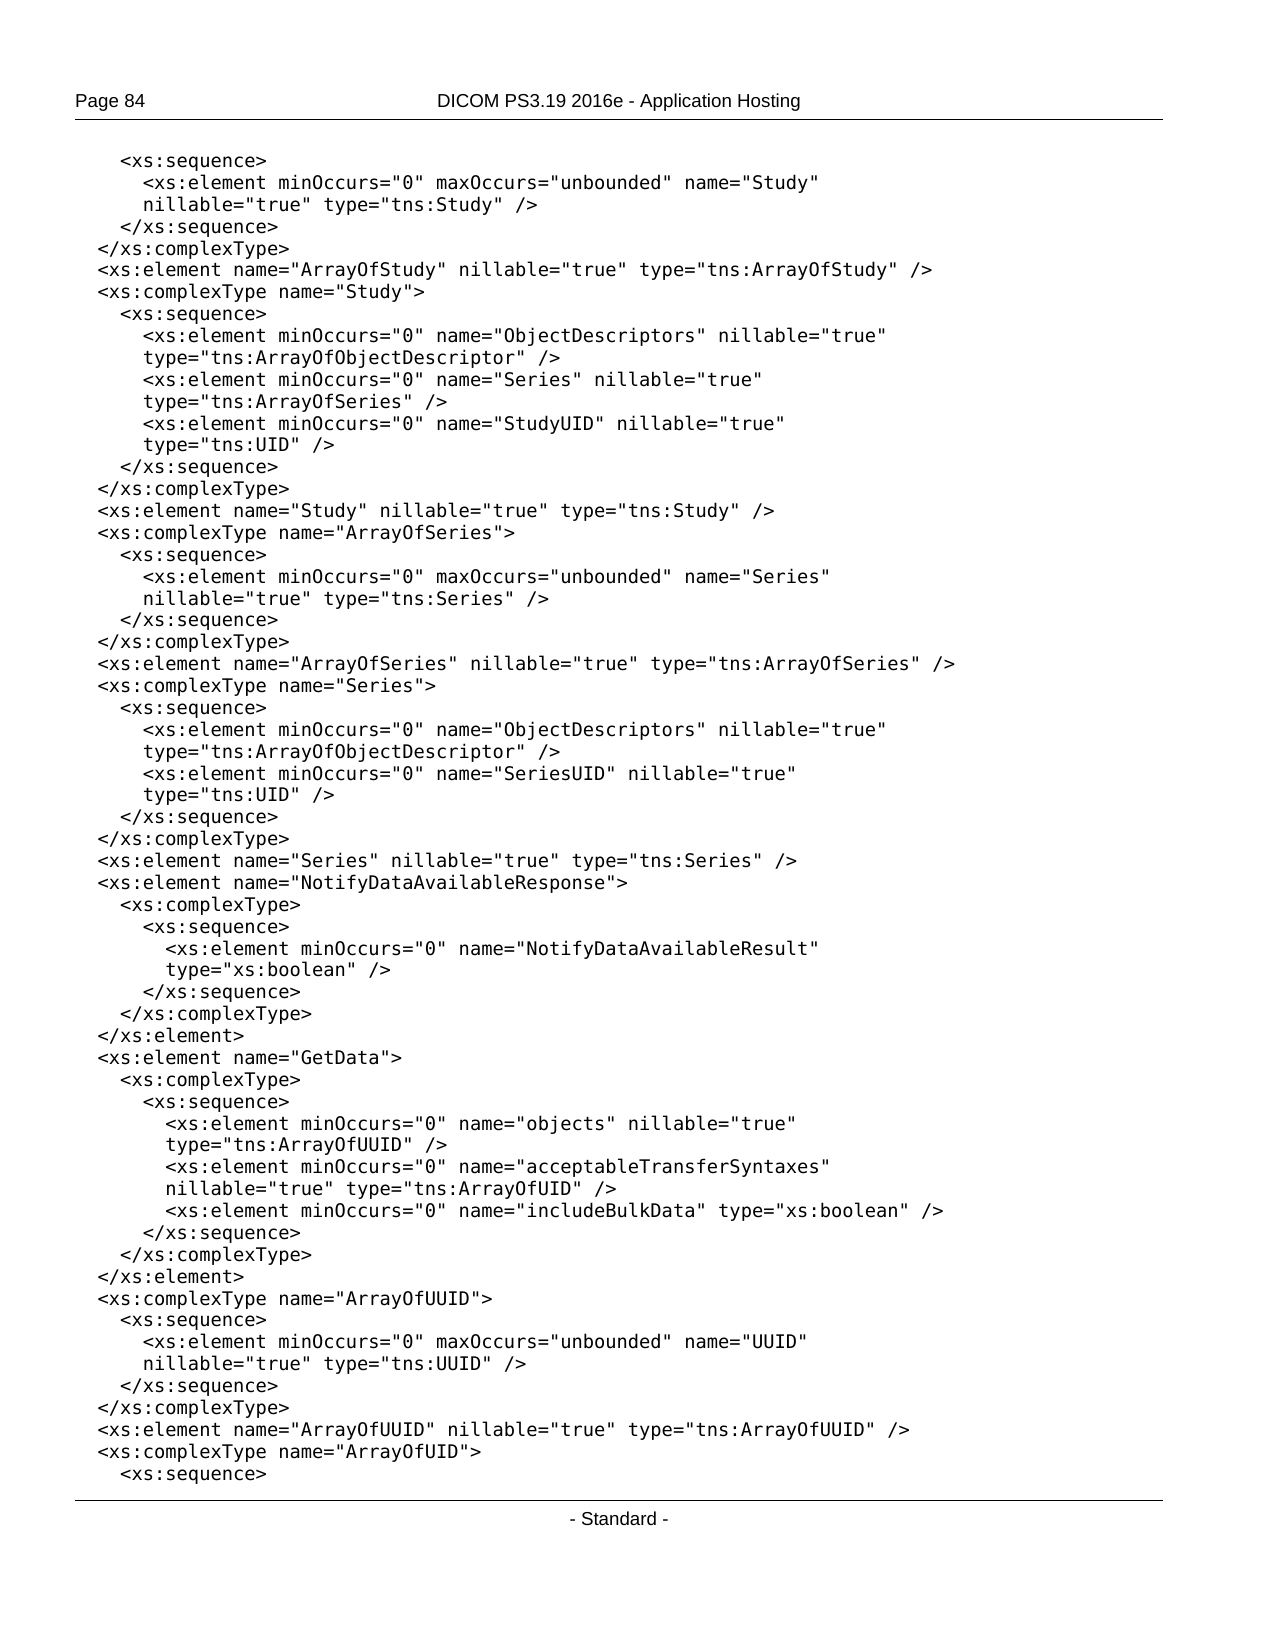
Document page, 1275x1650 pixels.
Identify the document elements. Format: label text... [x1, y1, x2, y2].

text <xs:sequence> <xs:element minOccurs="0" maxOccurs="unbounded" name="Study" nillable="true" type="tns:Study" /> </xs:sequence> </xs:complexType> <xs:element name="ArrayOfStudy" nillable="true" type="tns:ArrayOfStudy" /> <xs:complexType name="Study"> <xs:sequence> <xs:element minOccurs="0" name="ObjectDescriptors" nillable="true" type="tns:ArrayOfObjectDescriptor" /> <xs:element minOccurs="0" name="Series" nillable="true" type="tns:ArrayOfSeries" /> <xs:element minOccurs="0" name="StudyUID" nillable="true" type="tns:UID" /> </xs:sequence> </xs:complexType> <xs:element name="Study" nillable="true" type="tns:Study" /> <xs:complexType name="ArrayOfSeries"> <xs:sequence> <xs:element minOccurs="0" maxOccurs="unbounded" name="Series" nillable="true" type="tns:Series" /> </xs:sequence> </xs:complexType> <xs:element name="ArrayOfSeries" nillable="true" type="tns:ArrayOfSeries" /> <xs:complexType name="Series"> <xs:sequence> <xs:element minOccurs="0" name="ObjectDescriptors" nillable="true" type="tns:ArrayOfObjectDescriptor" /> <xs:element minOccurs="0" name="SeriesUID" nillable="true" type="tns:UID" /> </xs:sequence> </xs:complexType> <xs:element name="Series" nillable="true" type="tns:Series" /> <xs:element name="NotifyDataAvailableResponse"> <xs:complexType> <xs:sequence> <xs:element minOccurs="0" name="NotifyDataAvailableResult" type="xs:boolean" /> </xs:sequence> </xs:complexType> </xs:element> <xs:element name="GetData"> <xs:complexType> <xs:sequence> <xs:element minOccurs="0" name="objects" nillable="true" type="tns:ArrayOfUUID" /> <xs:element minOccurs="0" name="acceptableTransferSyntaxes" nillable="true" type="tns:ArrayOfUID" /> <xs:element minOccurs="0" name="includeBulkData" type="xs:boolean" /> </xs:sequence> </xs:complexType> </xs:element> <xs:complexType name="ArrayOfUUID"> <xs:sequence> <xs:element minOccurs="0" maxOccurs="unbounded" name="UUID" nillable="true" type="tns:UUID" /> </xs:sequence> </xs:complexType> <xs:element name="ArrayOfUUID" nillable="true" type="tns:ArrayOfUUID" /> <xs:complexType name="ArrayOfUID"> <xs:sequence> [75, 150, 1162, 1484]
